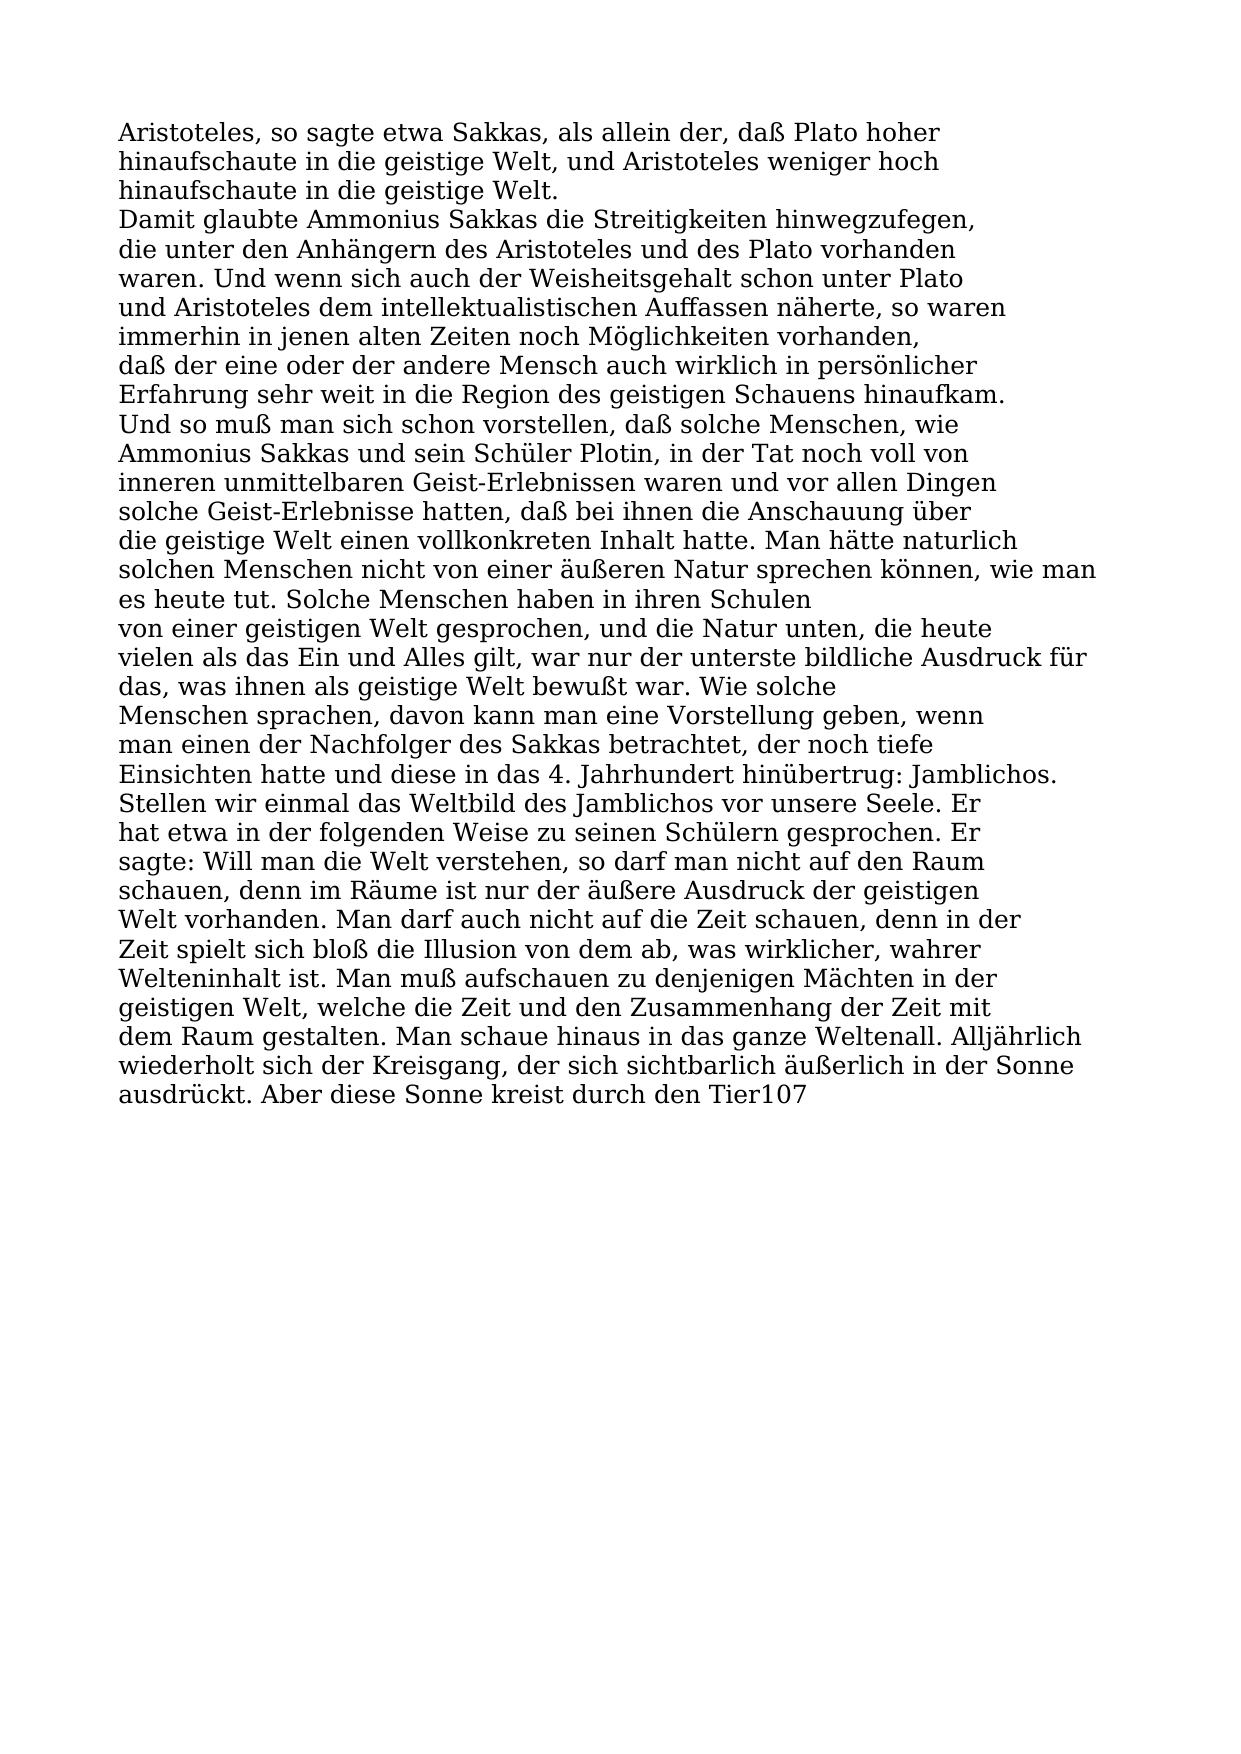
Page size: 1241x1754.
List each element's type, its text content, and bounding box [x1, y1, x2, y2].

text hat etwa in der folgenden Weise zu seinen Schülern gesprochen. Er [118, 818, 1122, 847]
text hinaufschaute in die geistige Welt, und Aristoteles weniger hoch [118, 147, 1122, 176]
text Zeit spielt sich bloß die Illusion von dem ab, was wirklicher, wahrer [118, 935, 1122, 964]
text man einen der Nachfolger des Sakkas betrachtet, der noch tiefe [118, 731, 1122, 760]
text die unter den Anhängern des Aristoteles und des Plato vorhanden [118, 235, 1122, 264]
text Damit glaubte Ammonius Sakkas die Streitigkeiten hinwegzufegen, [118, 206, 1122, 235]
text von einer geistigen Welt gesprochen, und die Natur unten, die heute [118, 614, 1122, 643]
text vielen als das Ein und Alles gilt, war nur der unterste bildliche Ausdruck für das, was ihnen als geistige Welt bewußt war. Wie solche [118, 643, 1122, 701]
text Einsichten hatte und diese in das 4. Jahrhundert hinübertrug: Jamblichos. [118, 760, 1122, 789]
text und Aristoteles dem intellektualistischen Auffassen näherte, so waren immerhin in jenen alten Zeiten noch Möglichkeiten vorhanden, [118, 293, 1122, 351]
text dem Raum gestalten. Man schaue hinaus in das ganze Weltenall. Alljährlich wiederholt sich der Kreisgang, der sich sichtbarlich äußerlich in der Sonne ausdrückt. Aber diese Sonne kreist durch den Tier107 [118, 1022, 1122, 1110]
text Und so muß man sich schon vorstellen, daß solche Menschen, wie [118, 410, 1122, 439]
text Welt vorhanden. Man darf auch nicht auf die Zeit schauen, denn in der [118, 906, 1122, 935]
text die geistige Welt einen vollkonkreten Inhalt hatte. Man hätte naturlich solchen Menschen nicht von einer äußeren Natur sprechen können, wie man es heute tut. Solche Menschen haben in ihren Schulen [118, 526, 1122, 614]
text schauen, denn im Räume ist nur der äußere Ausdruck der geistigen [118, 876, 1122, 906]
text Welteninhalt ist. Man muß aufschauen zu denjenigen Mächten in der [118, 964, 1122, 993]
text inneren unmittelbaren Geist-Erlebnissen waren und vor allen Dingen [118, 468, 1122, 497]
text sagte: Will man die Welt verstehen, so darf man nicht auf den Raum [118, 847, 1122, 876]
text geistigen Welt, welche die Zeit und den Zusammenhang der Zeit mit [118, 993, 1122, 1022]
text Menschen sprachen, davon kann man eine Vorstellung geben, wenn [118, 701, 1122, 731]
text Ammonius Sakkas und sein Schüler Plotin, in der Tat noch voll von [118, 439, 1122, 468]
text hinaufschaute in die geistige Welt. [118, 176, 1122, 206]
text daß der eine oder der andere Mensch auch wirklich in persönlicher [118, 351, 1122, 381]
text Stellen wir einmal das Weltbild des Jamblichos vor unsere Seele. Er [118, 789, 1122, 818]
text solche Geist-Erlebnisse hatten, daß bei ihnen die Anschauung über [118, 497, 1122, 526]
text waren. Und wenn sich auch der Weisheitsgehalt schon unter Plato [118, 264, 1122, 293]
text Aristoteles, so sagte etwa Sakkas, als allein der, daß Plato hoher [118, 118, 1122, 147]
text Erfahrung sehr weit in die Region des geistigen Schauens hinaufkam. [118, 381, 1122, 410]
